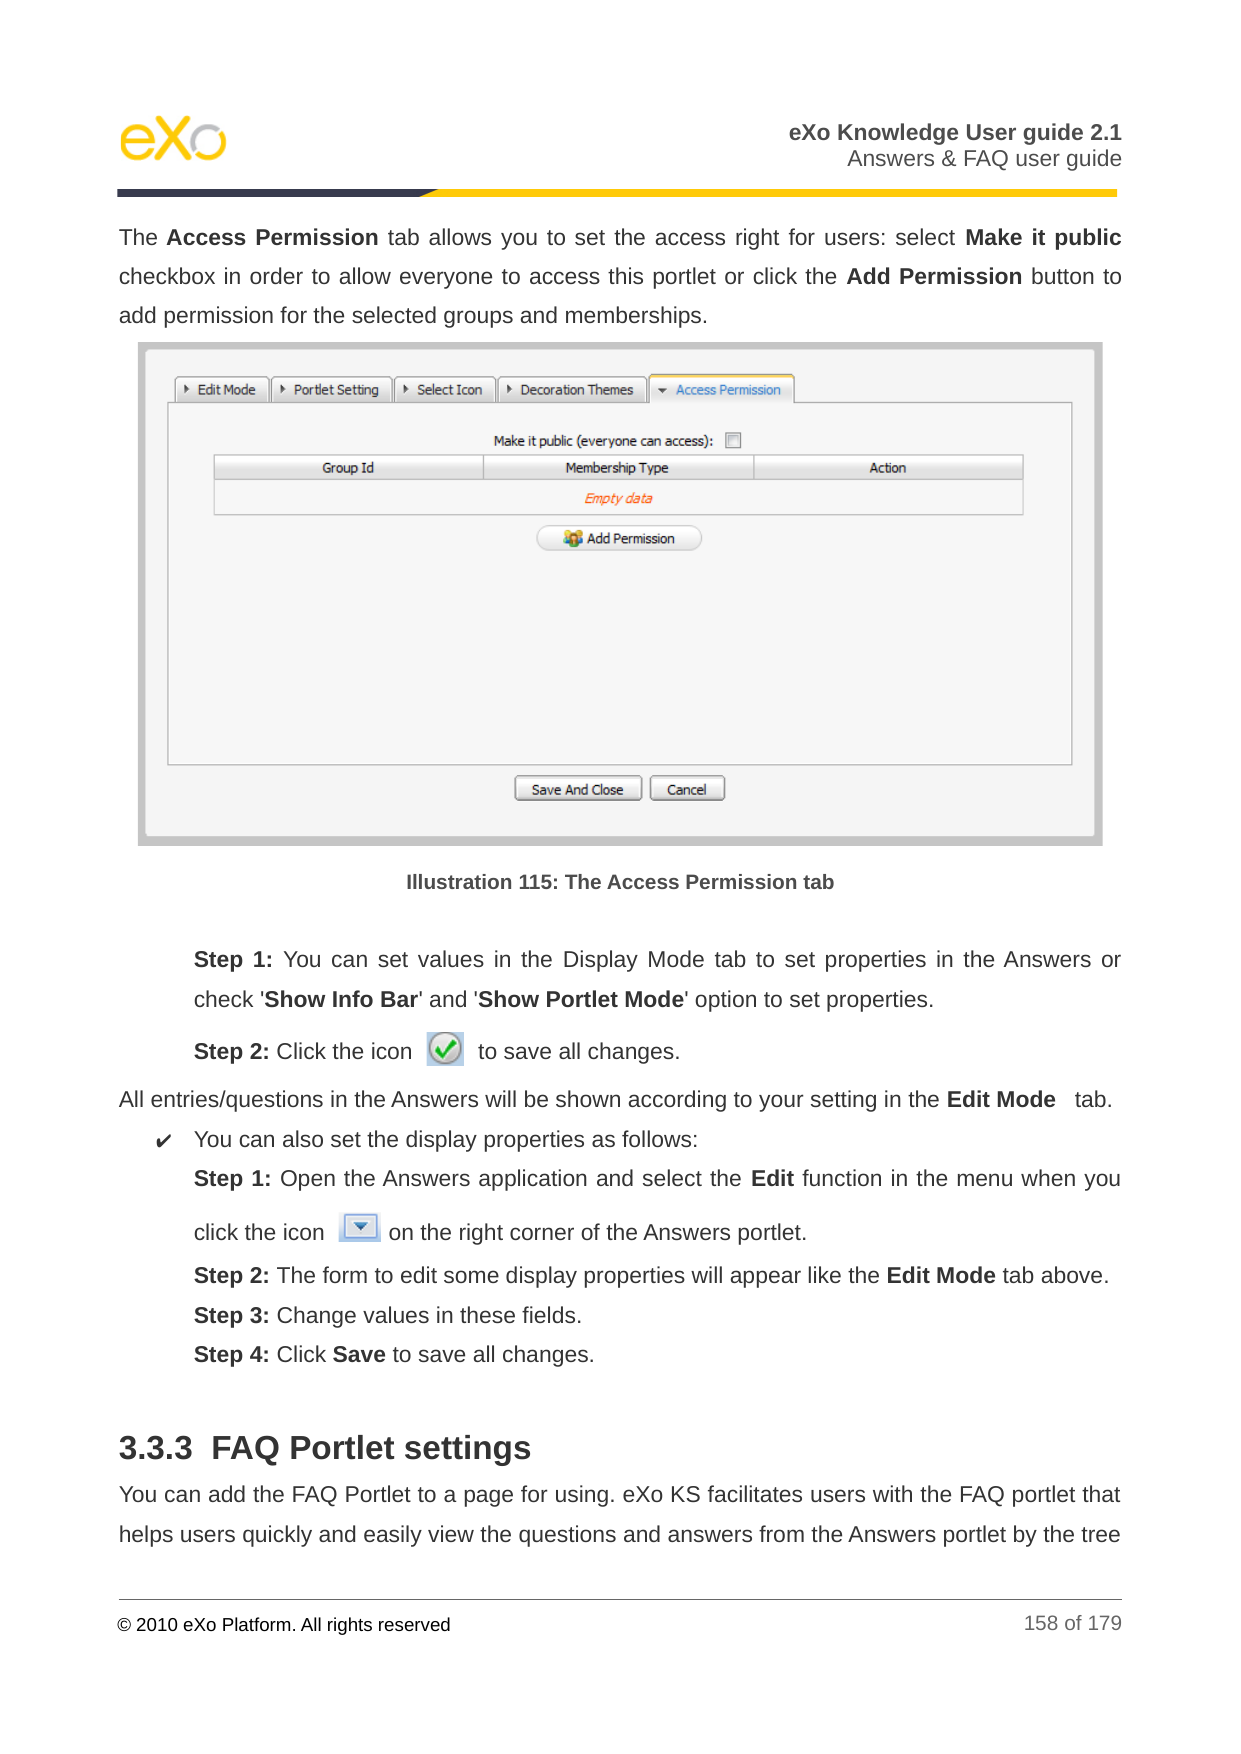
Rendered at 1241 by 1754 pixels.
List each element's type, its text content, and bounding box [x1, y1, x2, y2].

text You can add the FAQ Portlet to a page for using. eXo KS facilitates users with the FAQ portlet that helps users quickly and easily view the questions and answers from the Answers portlet by the tree [118, 1481, 1122, 1547]
list Step 1: Open the Answers application and select the Edit function in the menu when you click the icon on the right corner of the Answers portlet. [156, 1165, 1122, 1249]
list You can also set the display properties as follows: [156, 1126, 1122, 1152]
list Step 1: You can set values in the Display Mode tab to set properties in the Answers or check 'Show Info Bar' and 'Show Portlet Mode' option to set properties. [156, 946, 1122, 1012]
picture [137, 342, 1103, 846]
list Step 4: Click Save to save all changes. [156, 1341, 1122, 1368]
text All entries/questions in the Answers will be shown according to your setting in the Edit Mode tab. [45, 1086, 1122, 1112]
subtitle FAQ Portlet settings [118, 1428, 1122, 1466]
picture [426, 1032, 464, 1066]
list Step 3: Change values in these fields. [156, 1302, 1122, 1328]
text The Access Permission tab allows you to set the access right for users: select Make it public checkbox in order to allow everyone to access this portlet or click the Add Permission button to add permission for the selected groups and memberships. [118, 223, 1122, 329]
list Step 2: The form to edit some display properties will appear like the Edit Mode tab above. [156, 1262, 1122, 1289]
list Step 2: Click the icon to save all changes. [156, 1025, 1122, 1073]
picture [120, 115, 227, 161]
picture [117, 189, 1118, 197]
picture [338, 1212, 381, 1242]
text Illustration 115: The Access Permission tab [138, 846, 1103, 893]
